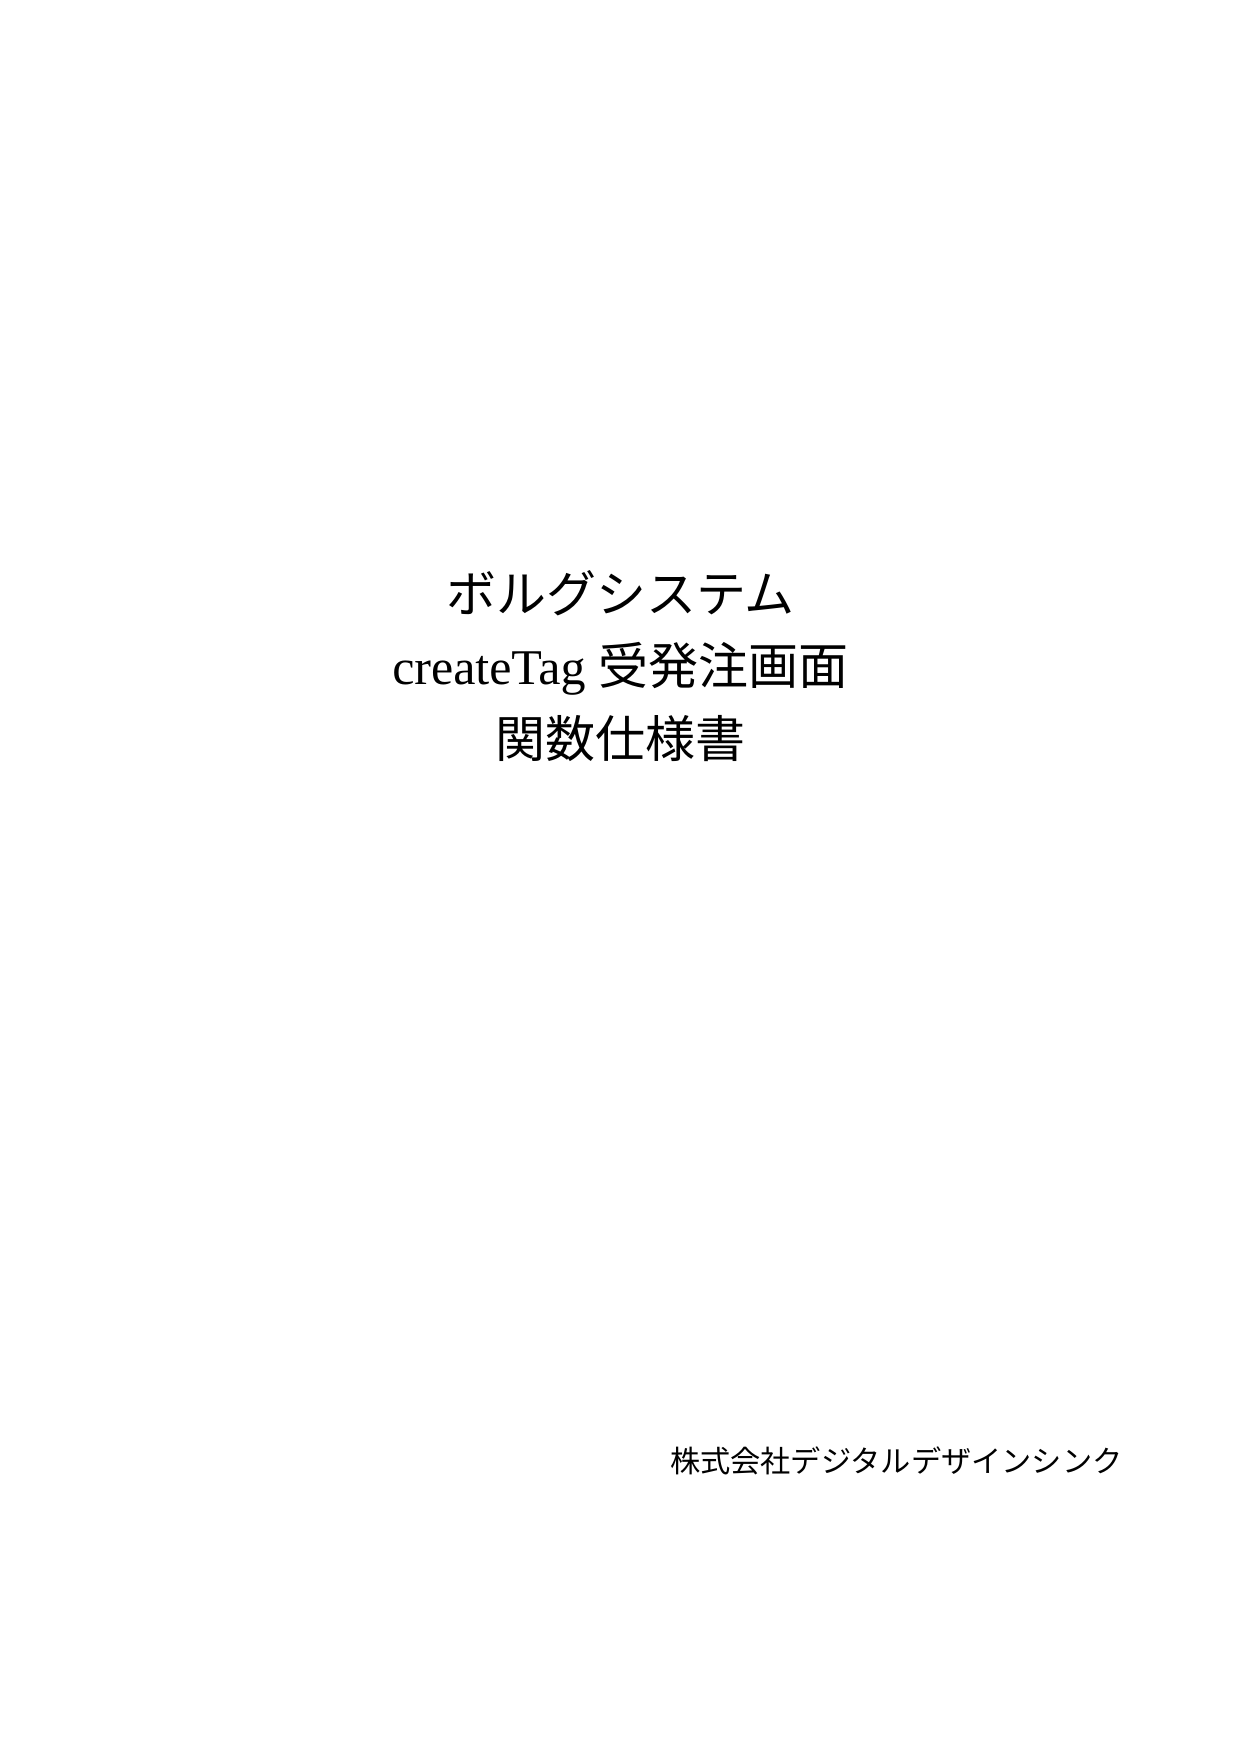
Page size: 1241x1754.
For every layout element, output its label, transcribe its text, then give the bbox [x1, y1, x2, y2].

text 関数仕様書 [118, 699, 1122, 771]
text createTag 受発注画面 [118, 627, 1122, 699]
text 株式会社デジタルデザインシンク [118, 1437, 1122, 1481]
text ボルグシステム [118, 554, 1122, 627]
